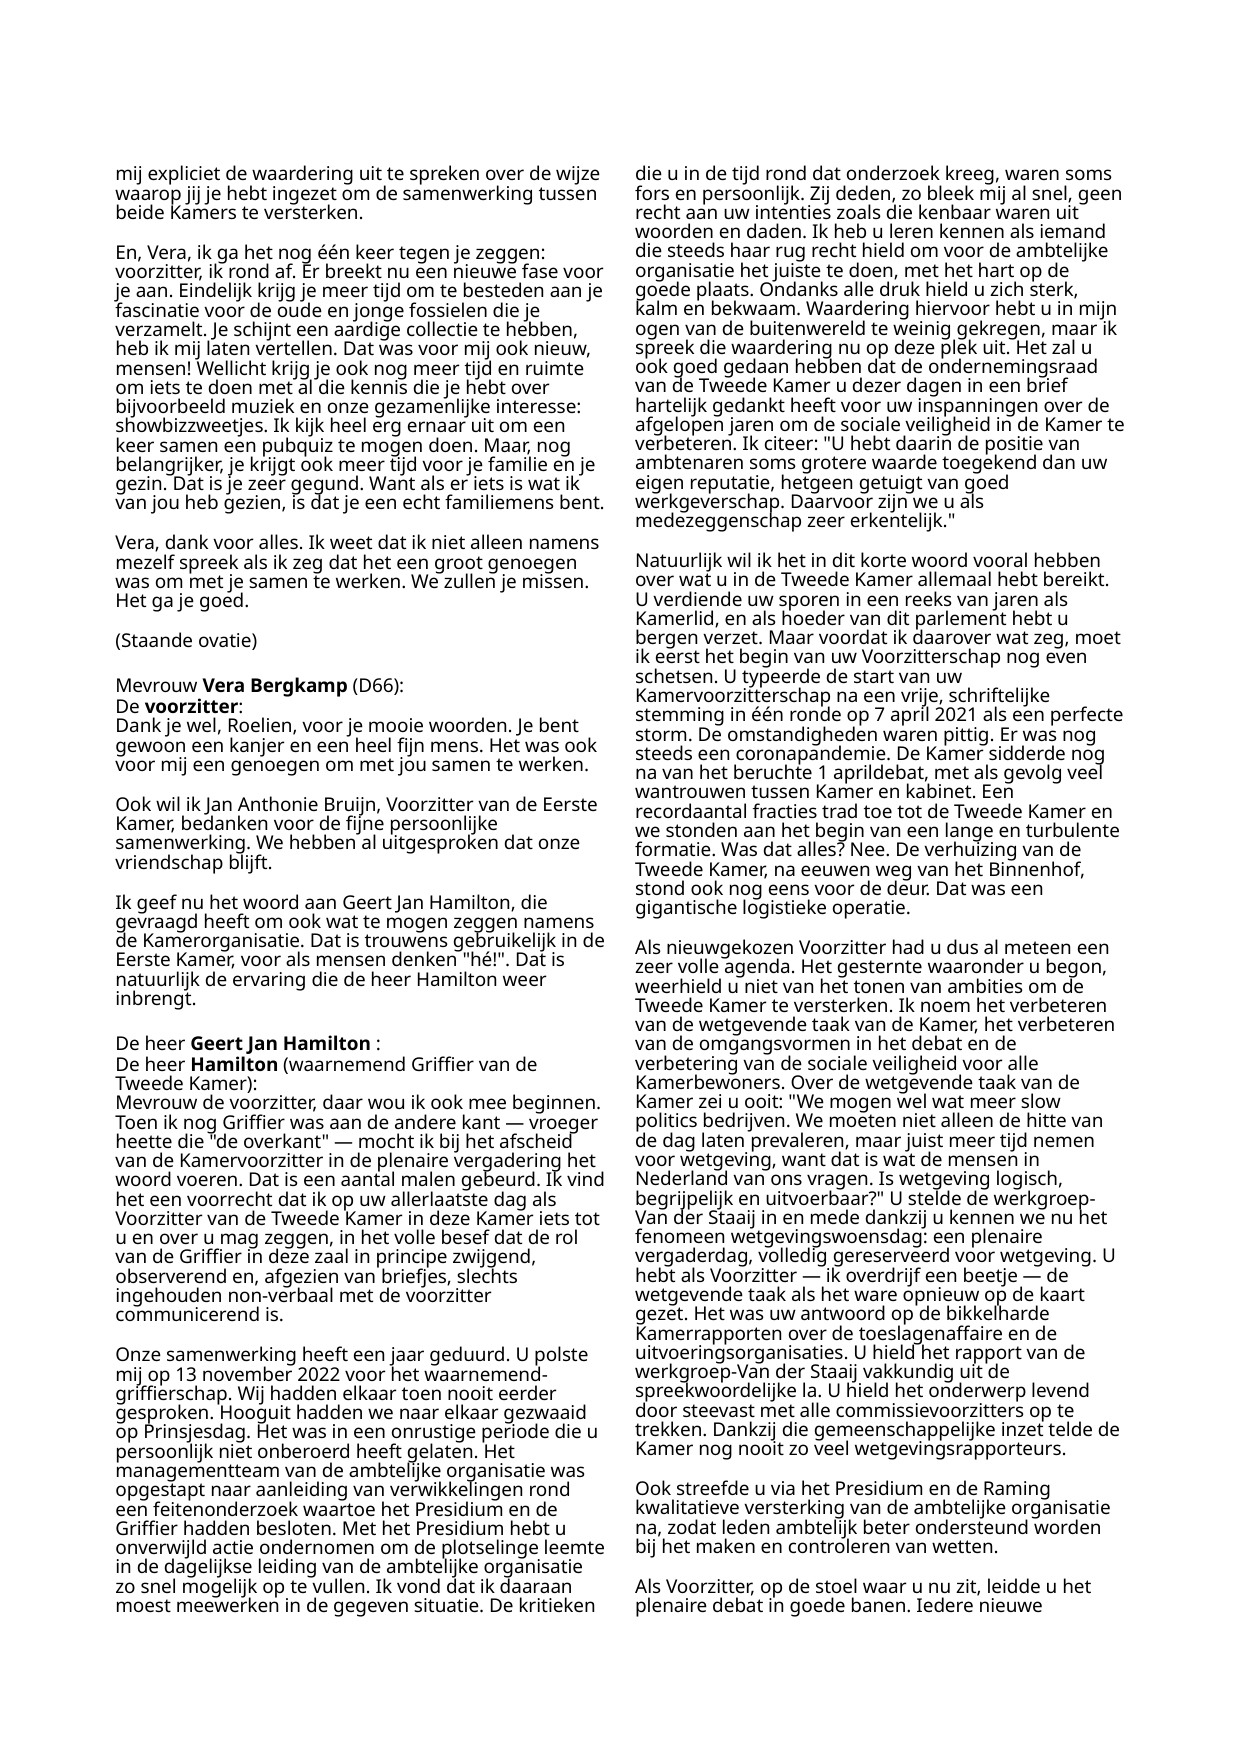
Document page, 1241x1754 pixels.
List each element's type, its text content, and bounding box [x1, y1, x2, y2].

text (Staande ovatie) [115, 632, 605, 651]
text Als Voorzitter, op de stoel waar u nu zit, leidde u het plenaire debat in goede banen. Iedere nieuwe [635, 1578, 1125, 1616]
text mij expliciet de waardering uit te spreken over de wijze waarop jij je hebt ingezet om de samenwerking tussen beide Kamers te versterken. [115, 165, 605, 223]
text Onze samenwerking heeft een jaar geduurd. U polste mij op 13 november 2022 voor het waarnemend-griffierschap. Wij hadden elkaar toen nooit eerder gesproken. Hooguit hadden we naar elkaar gezwaaid op Prinsjesdag. Het was in een onrustige periode die u persoonlijk niet onberoerd heeft gelaten. Het managementteam van de ambtelijke organisatie was opgestapt naar aanleiding van verwikkelingen rond een feitenonderzoek waartoe het Presidium en de Griffier hadden besloten. Met het Presidium hebt u onverwijld actie ondernomen om de plotselinge leemte in de dagelijkse leiding van de ambtelijke organisatie zo snel mogelijk op te vullen. Ik vond dat ik daaraan moest meewerken in de gegeven situatie. De kritieken [115, 1346, 605, 1616]
text Ook streefde u via het Presidium en de Raming kwalitatieve versterking van de ambtelijke organisatie na, zodat leden ambtelijk beter ondersteund worden bij het maken en controleren van wetten. [635, 1480, 1125, 1557]
text Als nieuwgekozen Voorzitter had u dus al meteen een zeer volle agenda. Het gesternte waaronder u begon, weerhield u niet van het tonen van ambities om de Tweede Kamer te versterken. Ik noem het verbeteren van de wetgevende taak van de Kamer, het verbeteren van de omgangsvormen in het debat en de verbetering van de sociale veiligheid voor alle Kamerbewoners. Over de wetgevende taak van de Kamer zei u ooit: "We mogen wel wat meer slow politics bedrijven. We moeten niet alleen de hitte van de dag laten prevaleren, maar juist meer tijd nemen voor wetgeving, want dat is wat de mensen in Nederland van ons vragen. Is wetgeving logisch, begrijpelijk en uitvoerbaar?" U stelde de werkgroep-Van der Staaij in en mede dankzij u kennen we nu het fenomeen wetgevingswoensdag: een plenaire vergaderdag, volledig gereserveerd voor wetgeving. U hebt als Voorzitter — ik overdrijf een beetje — de wetgevende taak als het ware opnieuw op de kaart gezet. Het was uw antwoord op de bikkelharde Kamerrapporten over de toeslagenaffaire en de uitvoeringsorganisaties. U hield het rapport van de werkgroep-Van der Staaij vakkundig uit de spreekwoordelijke la. U hield het onderwerp levend door steevast met alle commissievoorzitters op te trekken. Dankzij die gemeenschappelijke inzet telde de Kamer nog nooit zo veel wetgevingsrapporteurs. [635, 939, 1125, 1459]
text Mevrouw de voorzitter, daar wou ik ook mee beginnen. Toen ik nog Griffier was aan de andere kant — vroeger heette die "de overkant" — mocht ik bij het afscheid van de Kamervoorzitter in de plenaire vergadering het woord voeren. Dat is een aantal malen gebeurd. Ik vind het een voorrecht dat ik op uw allerlaatste dag als Voorzitter van de Tweede Kamer in deze Kamer iets tot u en over u mag zeggen, in het volle besef dat de rol van de Griffier in deze zaal in principe zwijgend, observerend en, afgezien van briefjes, slechts ingehouden non-verbaal met de voorzitter communicerend is. [115, 1094, 605, 1326]
text Mevrouw Vera Bergkamp (D66): [115, 672, 605, 698]
text Dank je wel, Roelien, voor je mooie woorden. Je bent gewoon een kanjer en een heel fijn mens. Het was ook voor mij een genoegen om met jou samen te werken. [115, 717, 605, 775]
text De heer Hamilton (waarnemend Griffier van de Tweede Kamer): [115, 1056, 605, 1094]
text Ook wil ik Jan Anthonie Bruijn, Voorzitter van de Eerste Kamer, bedanken voor de fijne persoonlijke samenwerking. We hebben al uitgesproken dat onze vriendschap blijft. [115, 796, 605, 873]
text De voorzitter: [115, 698, 605, 717]
text Ik geef nu het woord aan Geert Jan Hamilton, die gevraagd heeft om ook wat te mogen zeggen namens de Kamerorganisatie. Dat is trouwens gebruikelijk in de Eerste Kamer, voor als mensen denken "hé!". Dat is natuurlijk de ervaring die de heer Hamilton weer inbrengt. [115, 894, 605, 1009]
text En, Vera, ik ga het nog één keer tegen je zeggen: voorzitter, ik rond af. Er breekt nu een nieuwe fase voor je aan. Eindelijk krijg je meer tijd om te besteden aan je fascinatie voor de oude en jonge fossielen die je verzamelt. Je schijnt een aardige collectie te hebben, heb ik mij laten vertellen. Dat was voor mij ook nieuw, mensen! Wellicht krijg je ook nog meer tijd en ruimte om iets te doen met al die kennis die je hebt over bijvoorbeeld muziek en onze gezamenlijke interesse: showbizzweetjes. Ik kijk heel erg ernaar uit om een keer samen een pubquiz te mogen doen. Maar, nog belangrijker, je krijgt ook meer tijd voor je familie en je gezin. Dat is je zeer gegund. Want als er iets is wat ik van jou heb gezien, is dat je een echt familiemens bent. [115, 244, 605, 514]
text Vera, dank voor alles. Ik weet dat ik niet alleen namens mezelf spreek als ik zeg dat het een groot genoegen was om met je samen te werken. We zullen je missen. Het ga je goed. [115, 534, 605, 611]
text De heer Geert Jan Hamilton : [115, 1030, 605, 1056]
text die u in de tijd rond dat onderzoek kreeg, waren soms fors en persoonlijk. Zij deden, zo bleek mij al snel, geen recht aan uw intenties zoals die kenbaar waren uit woorden en daden. Ik heb u leren kennen als iemand die steeds haar rug recht hield om voor de ambtelijke organisatie het juiste te doen, met het hart op de goede plaats. Ondanks alle druk hield u zich sterk, kalm en bekwaam. Waardering hiervoor hebt u in mijn ogen van de buitenwereld te weinig gekregen, maar ik spreek die waardering nu op deze plek uit. Het zal u ook goed gedaan hebben dat de ondernemingsraad van de Tweede Kamer u dezer dagen in een brief hartelijk gedankt heeft voor uw inspanningen over de afgelopen jaren om de sociale veiligheid in de Kamer te verbeteren. Ik citeer: "U hebt daarin de positie van ambtenaren soms grotere waarde toegekend dan uw eigen reputatie, hetgeen getuigt van goed werkgeverschap. Daarvoor zijn we u als medezeggenschap zeer erkentelijk." [635, 165, 1125, 531]
text Natuurlijk wil ik het in dit korte woord vooral hebben over wat u in de Tweede Kamer allemaal hebt bereikt. U verdiende uw sporen in een reeks van jaren als Kamerlid, en als hoeder van dit parlement hebt u bergen verzet. Maar voordat ik daarover wat zeg, moet ik eerst het begin van uw Voorzitterschap nog even schetsen. U typeerde de start van uw Kamervoorzitterschap na een vrije, schriftelijke stemming in één ronde op 7 april 2021 als een perfecte storm. De omstandigheden waren pittig. Er was nog steeds een coronapandemie. De Kamer sidderde nog na van het beruchte 1 aprildebat, met als gevolg veel wantrouwen tussen Kamer en kabinet. Een recordaantal fracties trad toe tot de Tweede Kamer en we stonden aan het begin van een lange en turbulente formatie. Was dat alles? Nee. De verhuizing van de Tweede Kamer, na eeuwen weg van het Binnenhof, stond ook nog eens voor de deur. Dat was een gigantische logistieke operatie. [635, 552, 1125, 918]
